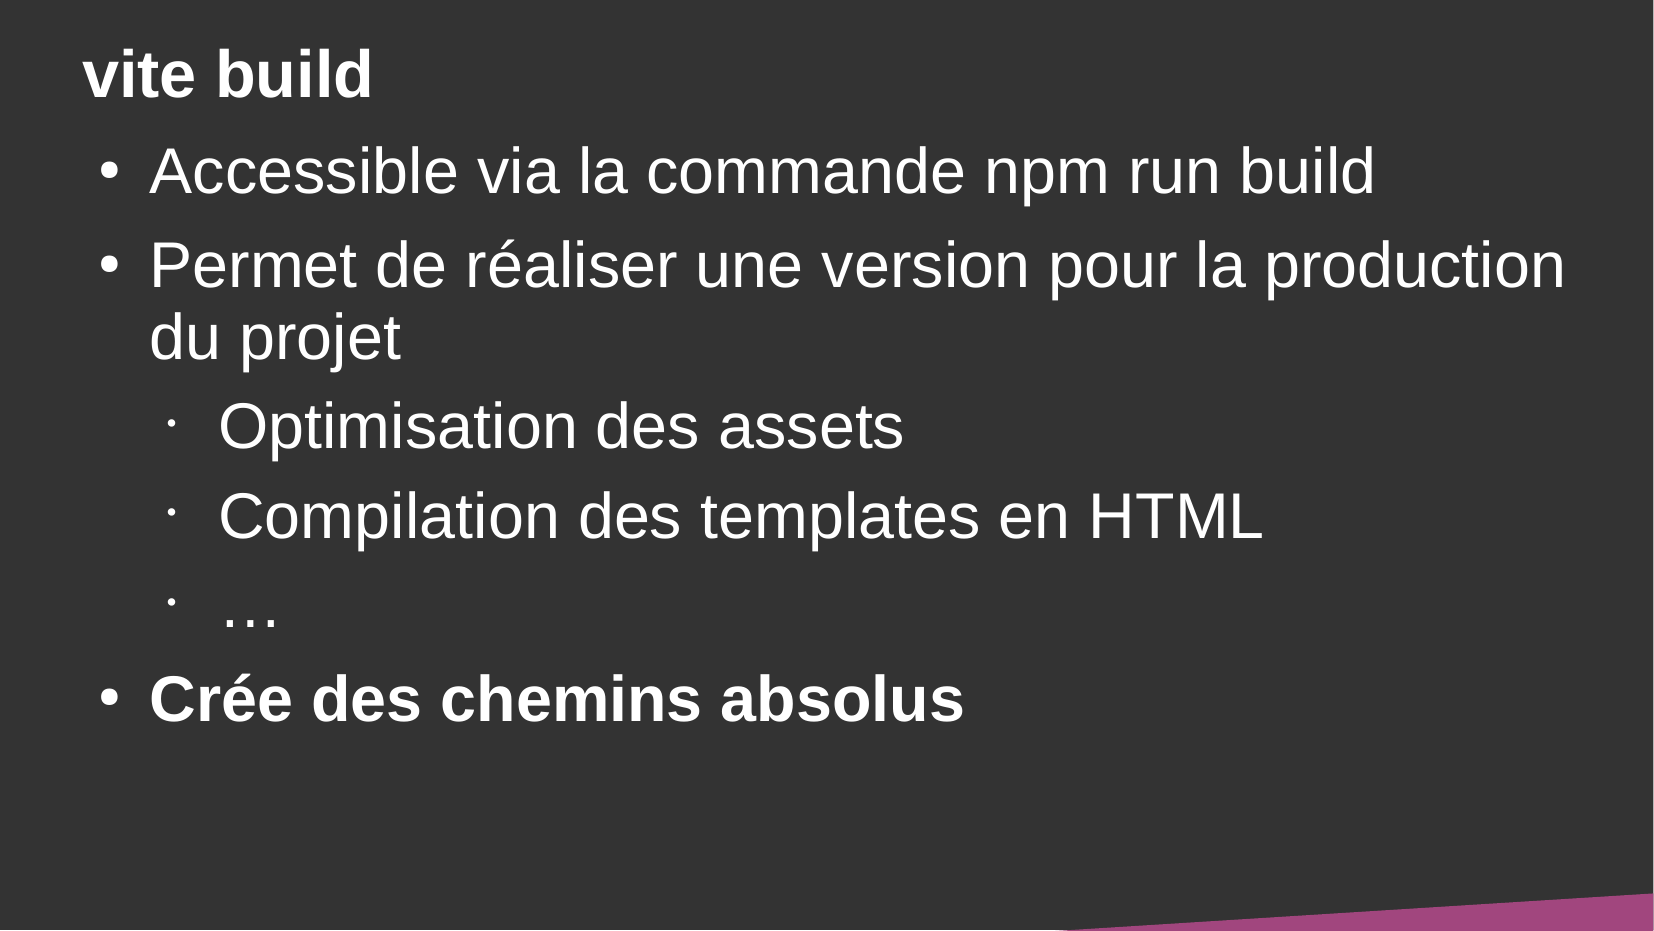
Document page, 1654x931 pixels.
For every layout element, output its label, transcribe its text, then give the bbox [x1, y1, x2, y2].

title vite build [82, 37, 1571, 114]
text_box [1055, 893, 1654, 931]
list Accessible via la commande npm run build Permet de réaliser une version pour la production du projet Optimisation des assets Compilation des templates en HTML … Crée des chemins absolus [80, 135, 1620, 739]
